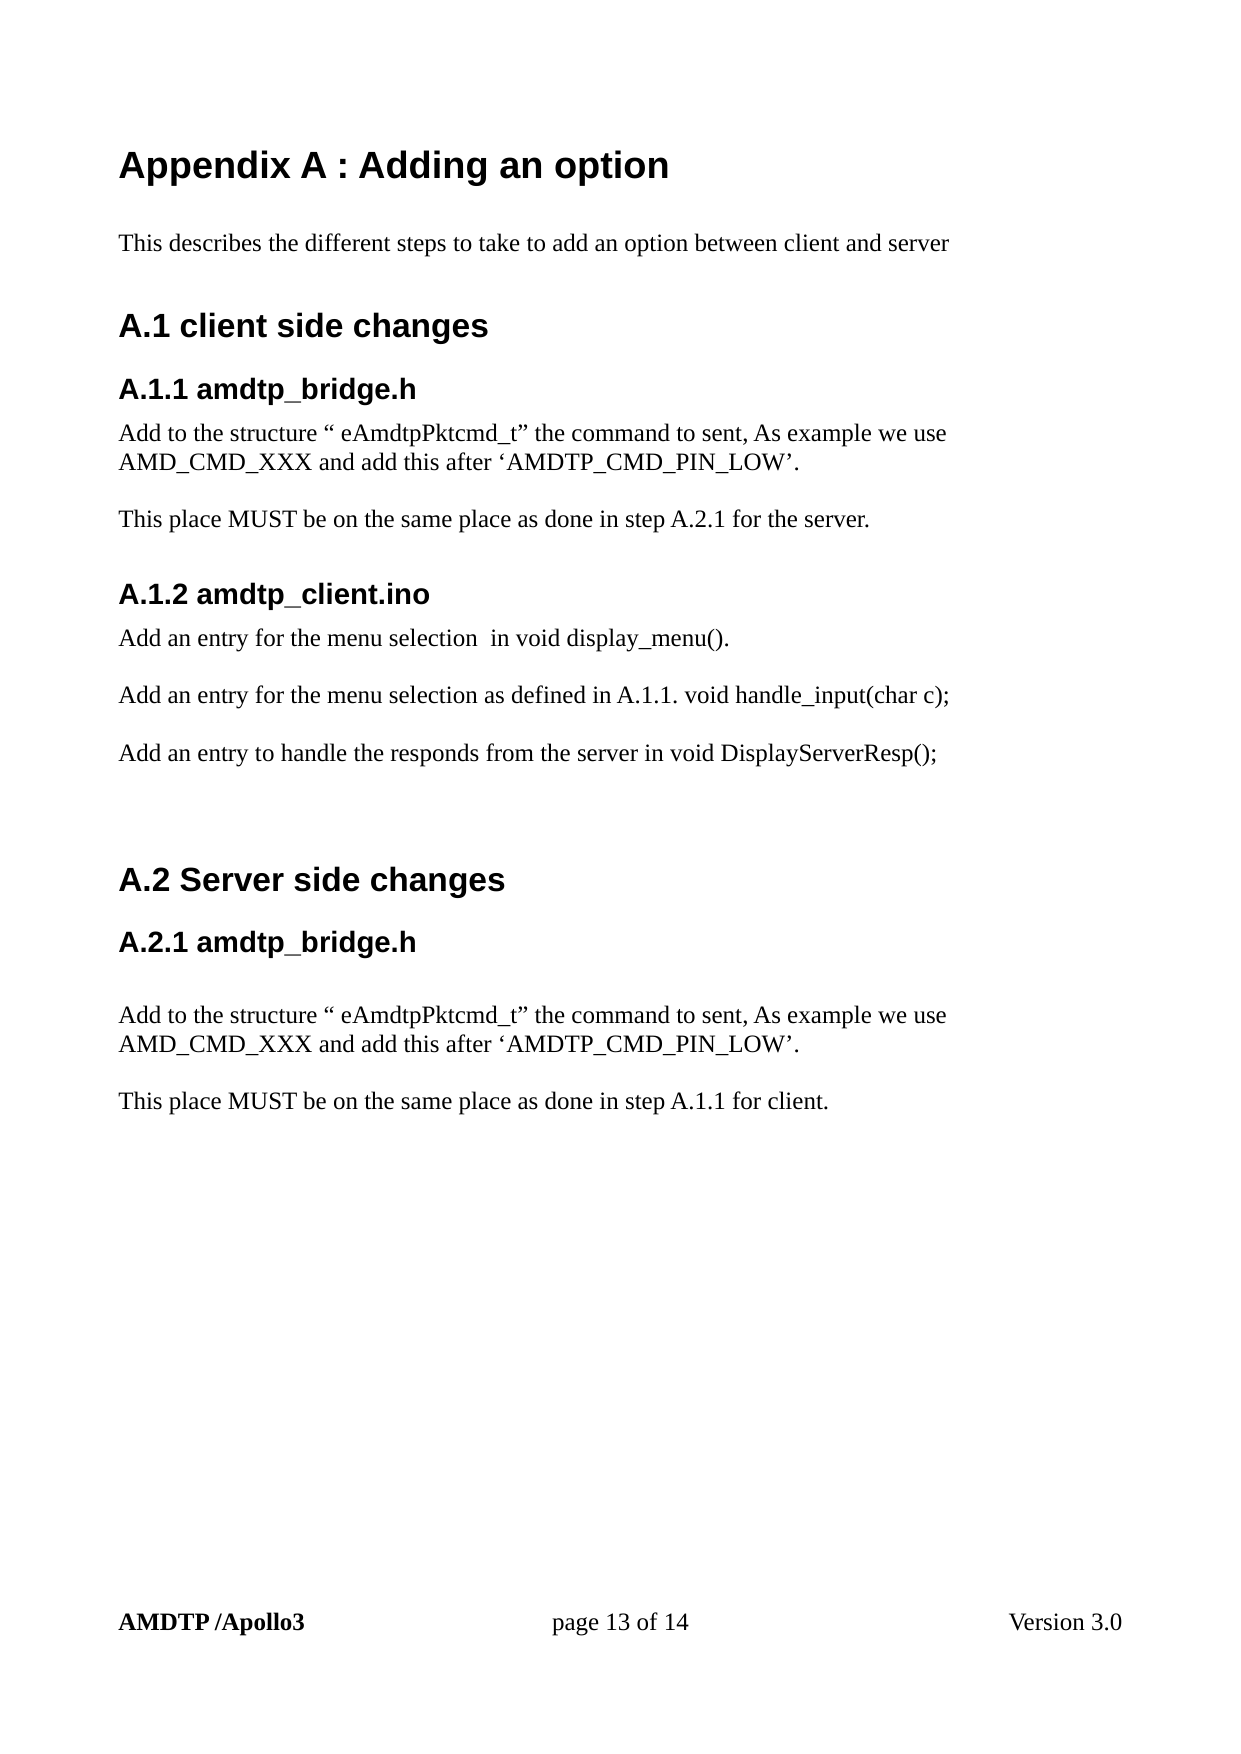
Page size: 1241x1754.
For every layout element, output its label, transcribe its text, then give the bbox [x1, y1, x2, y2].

subtitle Appendix A : Adding an option [118, 143, 1122, 187]
text This place MUST be on the same place as done in step A.1.1 for client. [118, 1086, 1122, 1115]
subtitle A.2.1 amdtp_bridge.h [118, 925, 1122, 959]
subtitle A.1 client side changes [118, 306, 1122, 345]
text Add an entry for the menu selection in void display_menu(). [118, 623, 1122, 652]
text Add an entry to handle the responds from the server in void DisplayServerResp(); [118, 738, 1122, 767]
subtitle A.1.2 amdtp_client.ino [118, 577, 1122, 610]
text This describes the different steps to take to add an option between client and server [118, 228, 1122, 257]
subtitle A.2 Server side changes [118, 859, 1122, 898]
text This place MUST be on the same place as done in step A.2.1 for the server. [118, 504, 1122, 533]
text Add to the structure “ eAmdtpPktcmd_t” the command to sent, As example we use AMD_CMD_XXX and add this after ‘AMDTP_CMD_PIN_LOW’. [118, 1000, 1122, 1058]
subtitle A.1.1 amdtp_bridge.h [118, 372, 1122, 406]
text Add to the structure “ eAmdtpPktcmd_t” the command to sent, As example we use AMD_CMD_XXX and add this after ‘AMDTP_CMD_PIN_LOW’. [118, 418, 1122, 476]
text Add an entry for the menu selection as defined in A.1.1. void handle_input(char c); [118, 680, 1122, 709]
